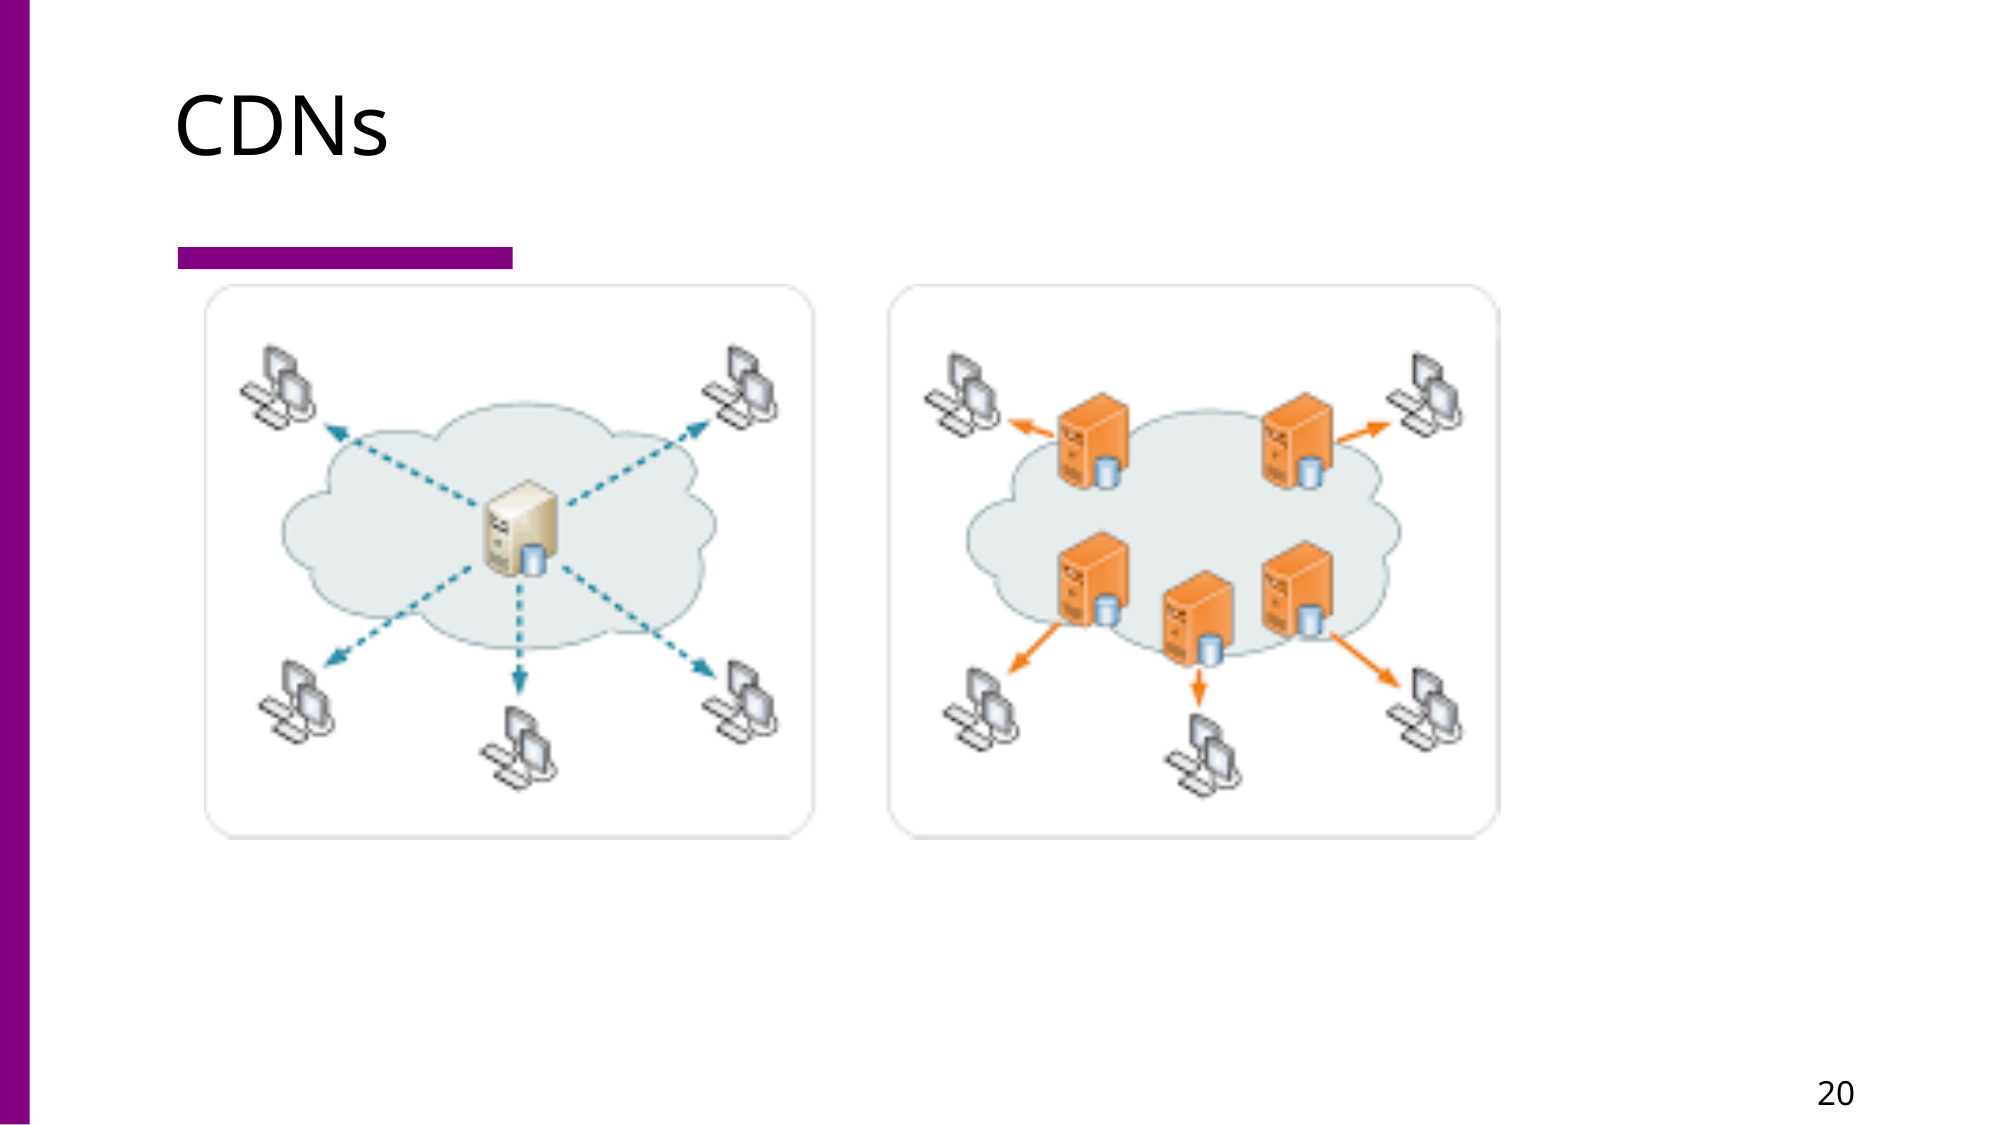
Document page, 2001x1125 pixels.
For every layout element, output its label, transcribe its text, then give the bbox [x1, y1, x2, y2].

title CDNs [123, 24, 1936, 180]
picture [204, 284, 1501, 841]
